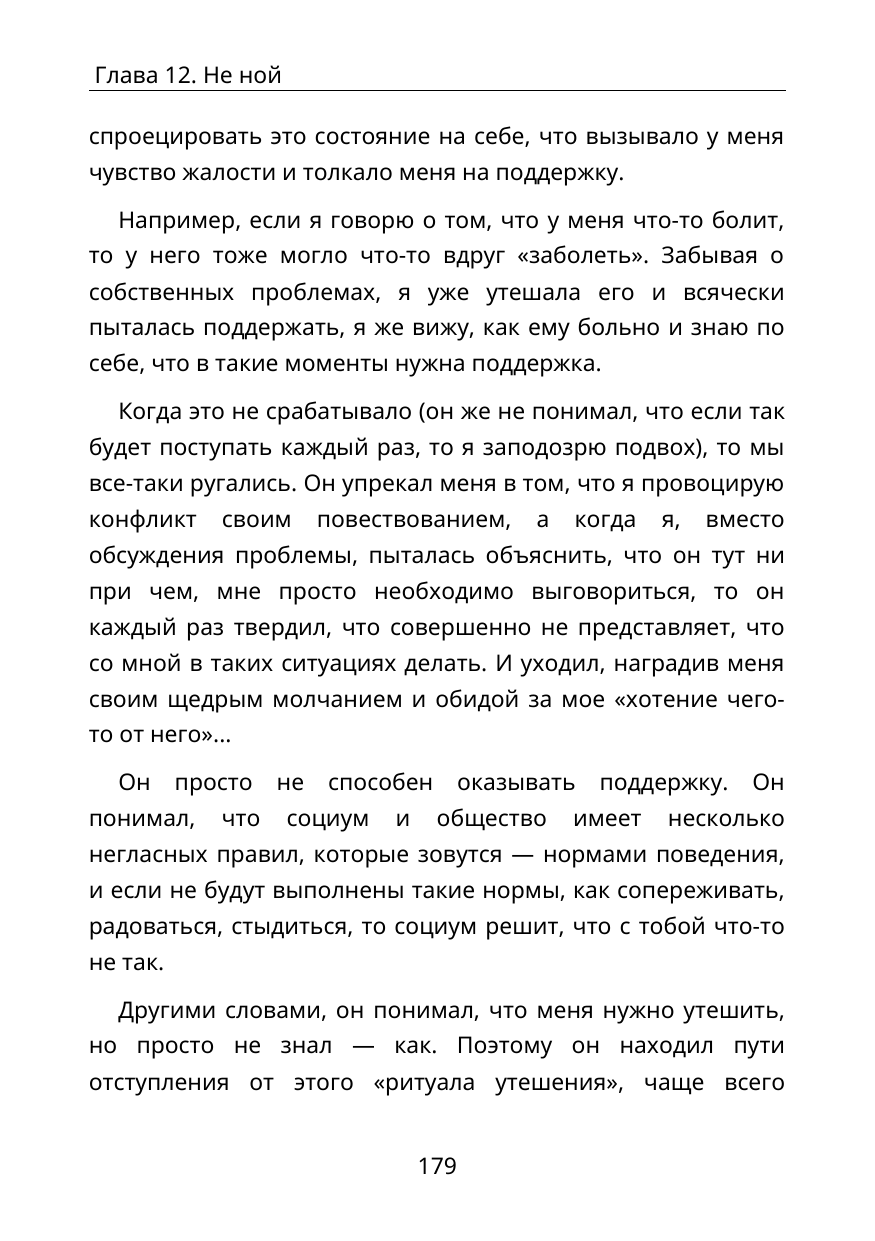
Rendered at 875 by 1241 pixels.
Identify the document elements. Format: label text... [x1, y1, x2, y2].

text Он просто не способен оказывать поддержку. Он понимал, что социум и общество имеет несколько негласных правил, которые зовутся — нормами поведения, и если не будут выполнены такие нормы, как сопереживать, радоваться, стыдиться, то социум решит, что с тобой что-то не так. [88, 766, 786, 977]
text спроецировать это состояние на себе, что вызывало у меня чувство жалости и толкало меня на поддержку. [88, 120, 786, 187]
text Другими словами, он понимал, что меня нужно утешить, но просто не знал — как. Поэтому он находил пути отступления от этого «ритуала утешения», чаще всего [88, 993, 786, 1097]
text Когда это не срабатывало (он же не понимал, что если так будет поступать каждый раз, то я заподозрю подвох), то мы все-таки ругались. Он упрекал меня в том, что я провоцирую конфликт своим повествованием, а когда я, вместо обсуждения проблемы, пыталась объяснить, что он тут ни при чем, мне просто необходимо выговориться, то он каждый раз твердил, что совершенно не представляет, что со мной в таких ситуациях делать. И уходил, наградив меня своим щедрым молчанием и обидой за мое «хотение чего-то от него»... [88, 395, 786, 750]
text Например, если я говорю о том, что у меня что-то болит, то у него тоже могло что-то вдруг «заболеть». Забывая о собственных проблемах, я уже утешала его и всячески пыталась поддержать, я же вижу, как ему больно и знаю по себе, что в такие моменты нужна поддержка. [88, 203, 786, 378]
